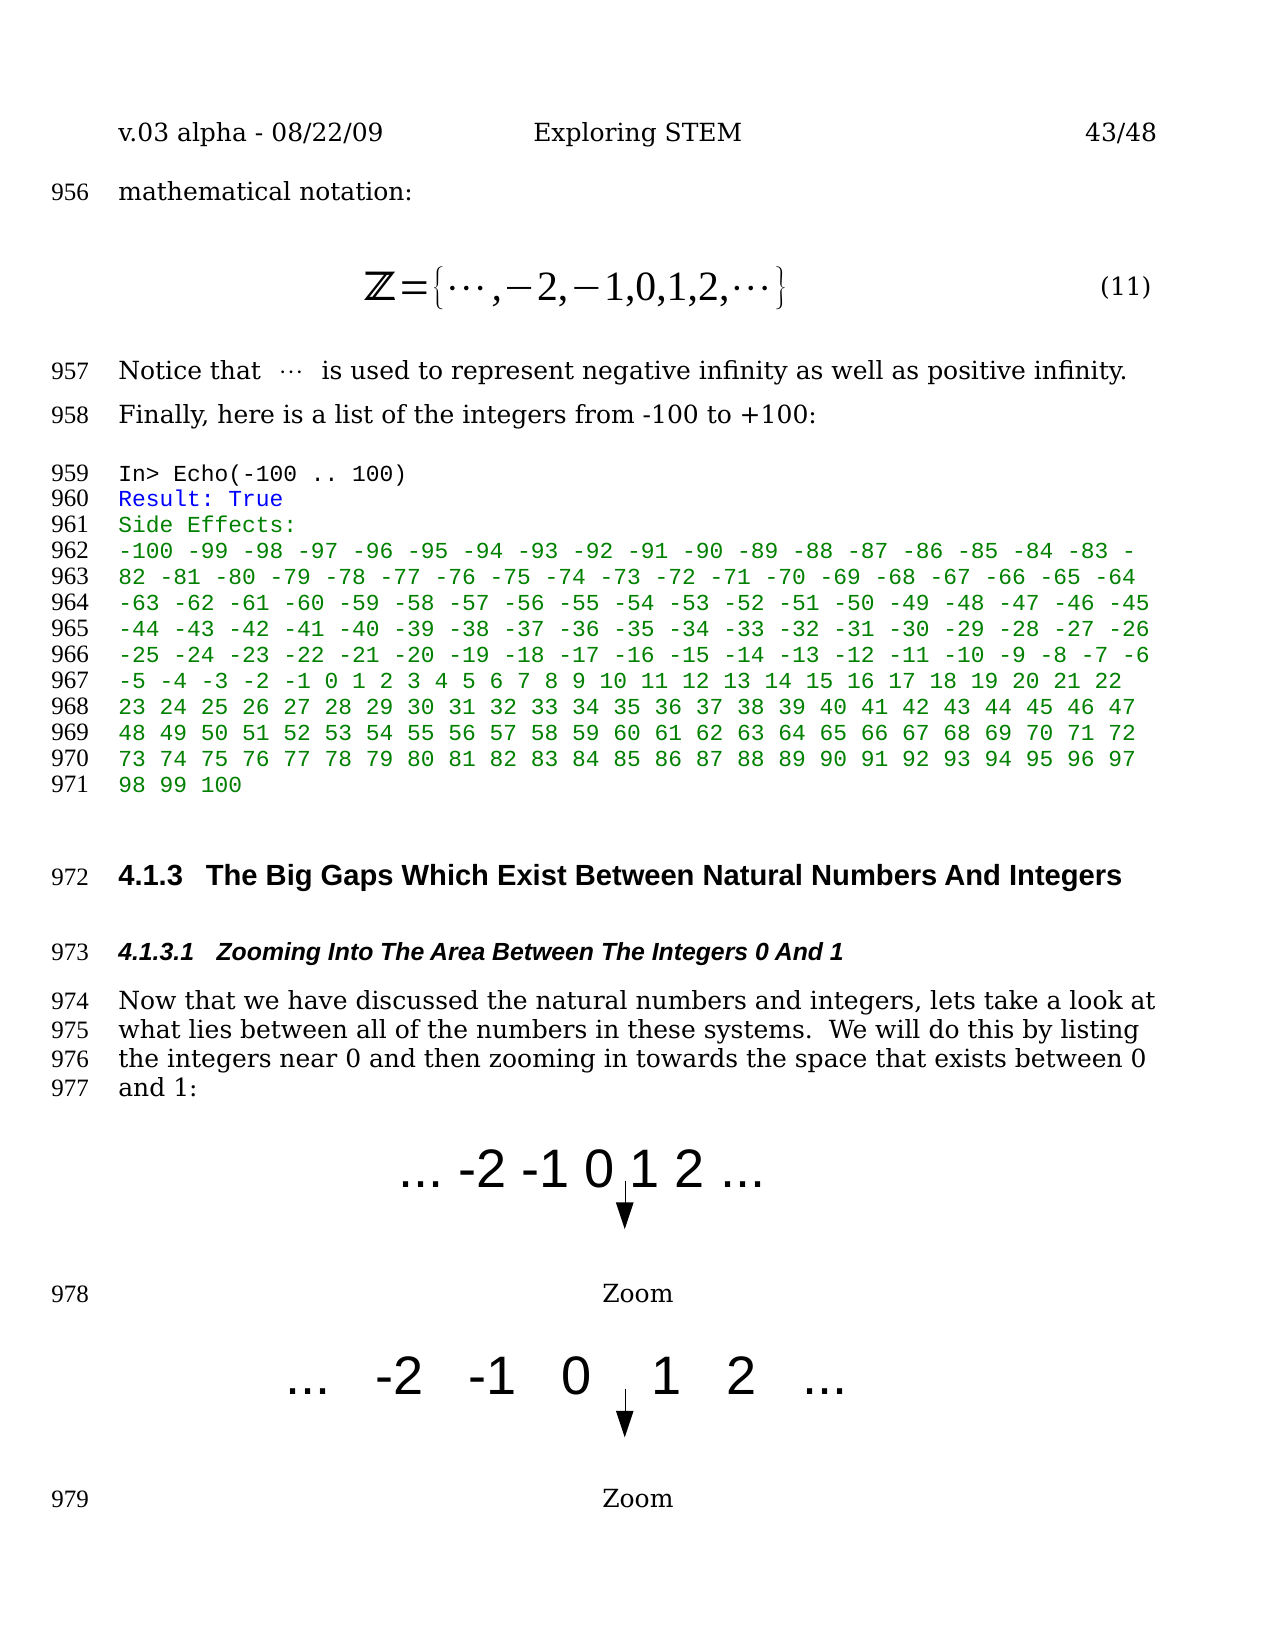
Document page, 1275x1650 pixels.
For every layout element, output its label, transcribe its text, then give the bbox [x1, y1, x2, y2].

text Side Effects: [118, 514, 1157, 540]
text Finally, here is a list of the integers from -100 to +100: [118, 401, 1157, 430]
table_header (11) [1041, 256, 1157, 318]
text In> Echo(-100 .. 100) [118, 462, 1157, 488]
text -100 -99 -98 -97 -96 -95 -94 -93 -92 -91 -90 -89 -88 -87 -86 -85 -84 -83 -82 -81 -80 -79 -78 -77 -76 -75 -74 -73 -72 -71 -70 -69 -68 -67 -66 -65 -64 -63 -62 -61 -60 -59 -58 -57 -56 -55 -54 -53 -52 -51 -50 -49 -48 -47 -46 -45 -44 -43 -42 -41 -40 -39 -38 -37 -36 -35 -34 -33 -32 -31 -30 -29 -28 -27 -26 -25 -24 -23 -22 -21 -20 -19 -18 -17 -16 -15 -14 -13 -12 -11 -10 -9 -8 -7 -6 -5 -4 -3 -2 -1 0 1 2 3 4 5 6 7 8 9 10 11 12 13 14 15 16 17 18 19 20 21 22 23 24 25 26 27 28 29 30 31 32 33 34 35 36 37 38 39 40 41 42 43 44 45 46 47 48 49 50 51 52 53 54 55 56 57 58 59 60 61 62 63 64 65 66 67 68 69 70 71 72 73 74 75 76 77 78 79 80 81 82 83 84 85 86 87 88 89 90 91 92 93 94 95 96 97 98 99 100 [118, 540, 1157, 799]
text mathematical notation: [118, 177, 1157, 206]
text Zoom [118, 1279, 1157, 1308]
table_header [118, 256, 1041, 318]
subtitle The Big Gaps Which Exist Between Natural Numbers And Integers [118, 858, 1157, 892]
text Now that we have discussed the natural numbers and integers, lets take a look at what lies between all of the numbers in these systems. We will do this by listing the integers near 0 and then zooming in towards the space that exists between 0 and 1: [118, 986, 1157, 1103]
text Notice thatis used to represent negative infinity as well as positive infinity. [118, 356, 1157, 386]
text Zoom [118, 1484, 1157, 1513]
subtitle Zooming Into The Area Between The Integers 0 And 1 [118, 937, 1157, 965]
text Result: True [118, 488, 1157, 514]
